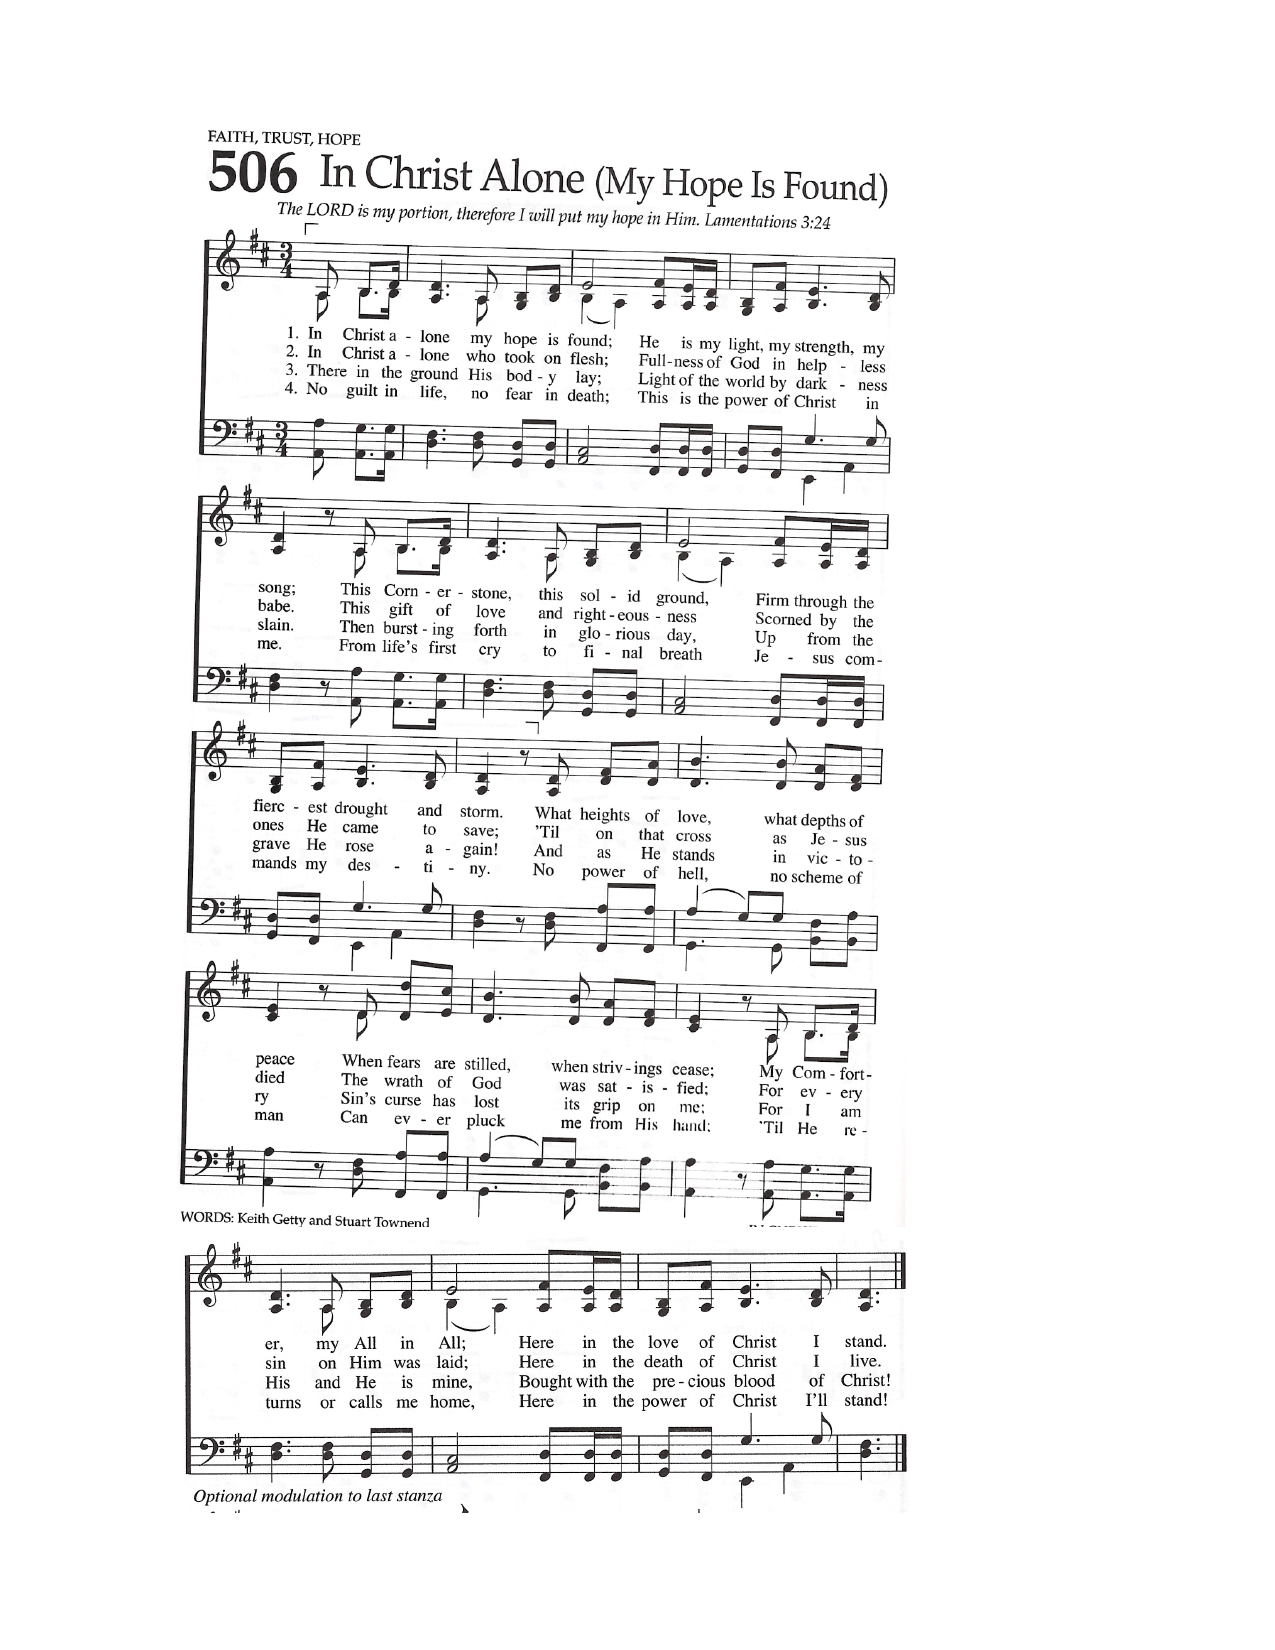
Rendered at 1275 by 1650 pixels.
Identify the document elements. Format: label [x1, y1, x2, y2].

picture [272, 1241, 952, 1309]
picture [407, 120, 906, 897]
